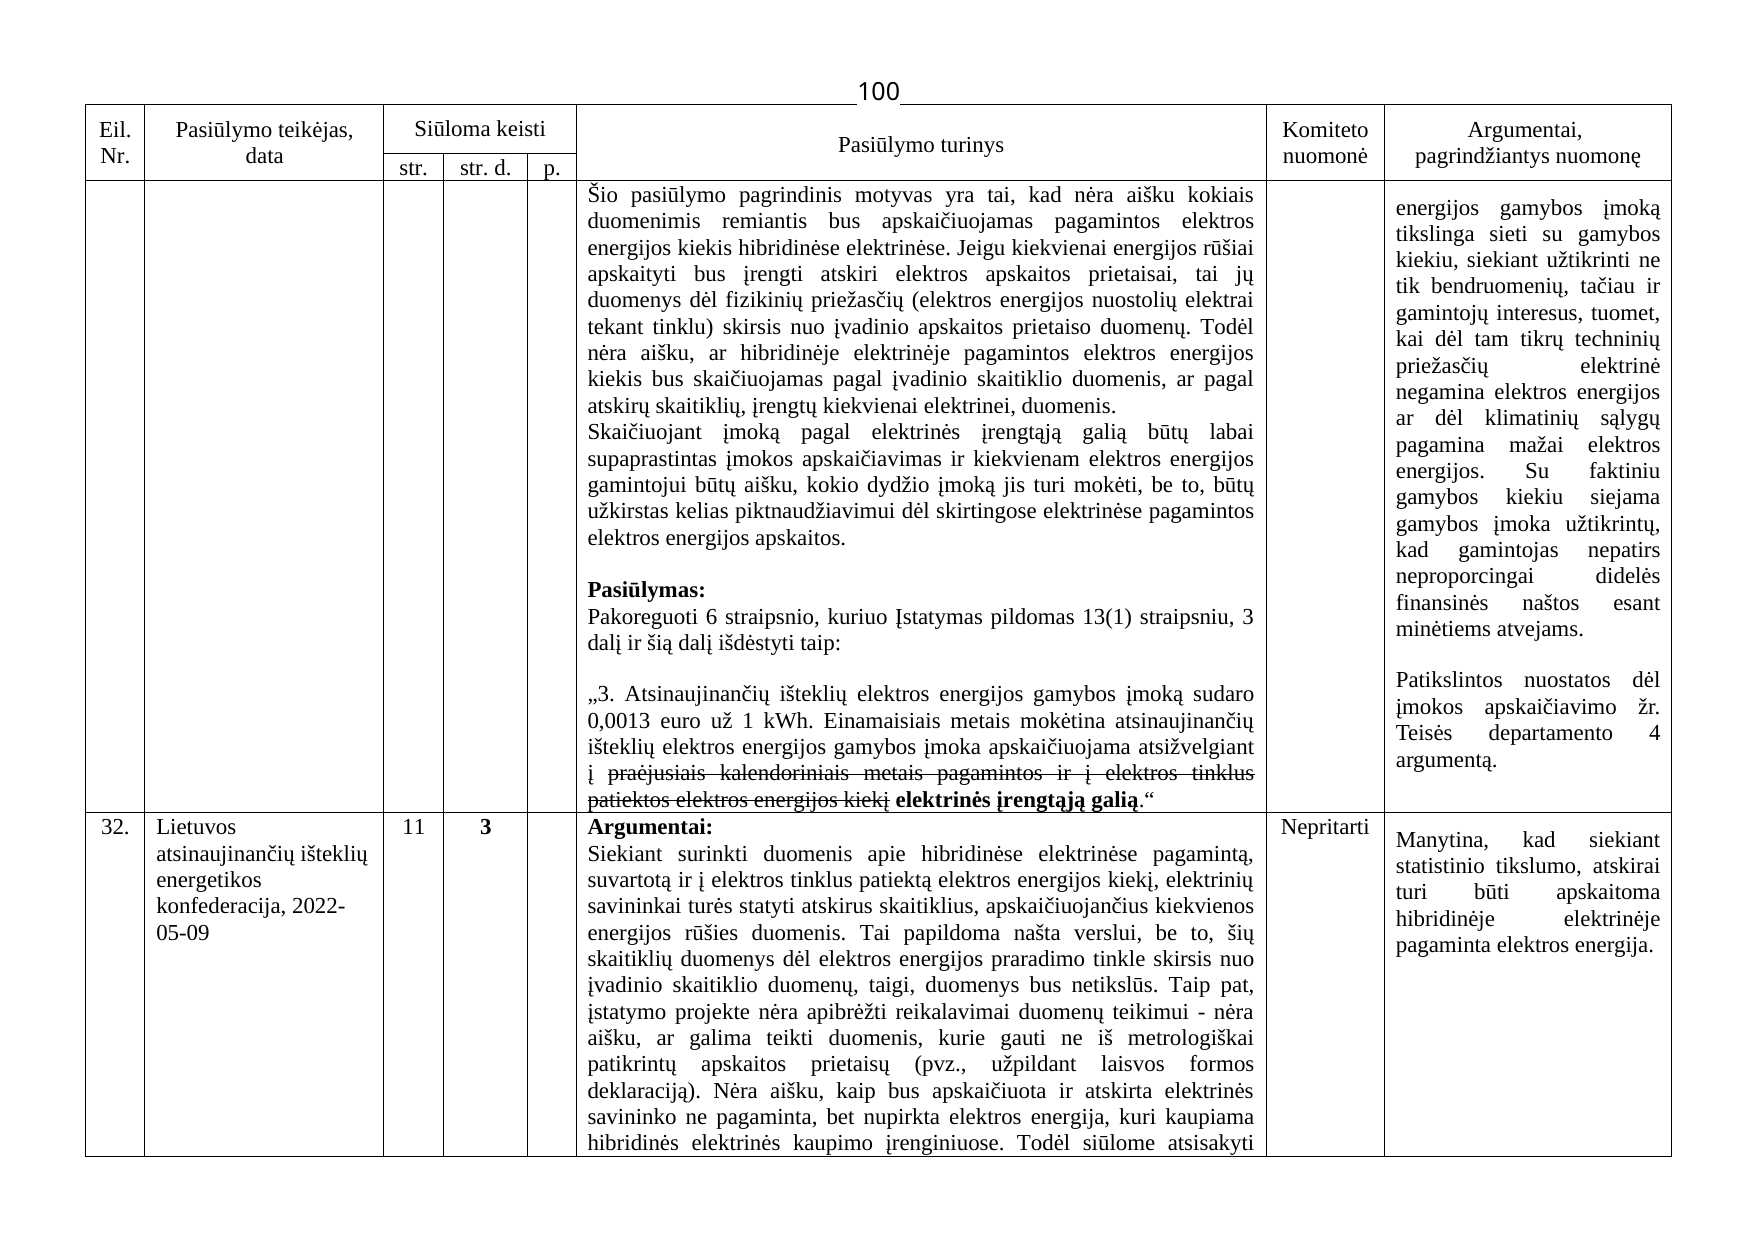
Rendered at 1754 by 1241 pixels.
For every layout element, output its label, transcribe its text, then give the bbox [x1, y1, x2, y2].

table_cell 3 [444, 813, 527, 1156]
table_cell 11 [384, 813, 443, 1156]
table_cell Nepritarti [1267, 813, 1384, 1156]
table_cell Lietuvos atsinaujinančių išteklių energetikos konfederacija, 2022-05-09 [145, 813, 383, 1156]
table_cell str. d. [444, 154, 527, 180]
table_header Pasiūlymo teikėjas, data [145, 105, 383, 180]
table_cell Šio pasiūlymo pagrindinis motyvas yra tai, kad nėra aišku kokiais duomenimis remiantis bus apskaičiuojamas pagamintos elektros energijos kiekis hibridinėse elektrinėse. Jeigu kiekvienai energijos rūšiai apskaityti bus įrengti atskiri elektros apskaitos prietaisai, tai jų duomenys dėl fizikinių priežasčių (elektros energijos nuostolių elektrai tekant tinklu) skirsis nuo įvadinio apskaitos prietaiso duomenų. Todėl nėra aišku, ar hibridinėje elektrinėje pagamintos elektros energijos kiekis bus skaičiuojamas pagal įvadinio skaitiklio duomenis, ar pagal atskirų skaitiklių, įrengtų kiekvienai elektrinei, duomenis. Skaičiuojant įmoką pagal elektrinės įrengtąją galią būtų labai supaprastintas įmokos apskaičiavimas ir kiekvienam elektros energijos gamintojui būtų aišku, kokio dydžio įmoką jis turi mokėti, be to, būtų užkirstas kelias piktnaudžiavimui dėl skirtingose elektrinėse pagamintos elektros energijos apskaitos. Pasiūlymas: Pakoreguoti 6 straipsnio, kuriuo Įstatymas pildomas 13(1) straipsniu, 3 dalį ir šią dalį išdėstyti taip: „3. Atsinaujinančių išteklių elektros energijos gamybos įmoką sudaro 0,0013 euro už 1 kWh. Einamaisiais metais mokėtina atsinaujinančių išteklių elektros energijos gamybos įmoka apskaičiuojama atsižvelgiant į praėjusiais kalendoriniais metais pagamintos ir į elektros tinklus patiektos elektros energijos kiekį elektrinės įrengtąją galią.“ [577, 181, 1266, 812]
table_cell [528, 813, 576, 1156]
table_cell 32. [86, 813, 144, 1156]
table_cell [86, 181, 144, 812]
table_header Argumentai, pagrindžiantys nuomonę [1385, 105, 1671, 180]
table_cell str. [384, 154, 443, 180]
table_header Eil. Nr. [86, 105, 144, 180]
table_header Siūloma keisti [384, 105, 576, 153]
table_cell [528, 181, 576, 812]
table_cell [444, 181, 527, 812]
table_header Pasiūlymo turinys [577, 105, 1266, 180]
table_cell Argumentai: Siekiant surinkti duomenis apie hibridinėse elektrinėse pagamintą, suvartotą ir į elektros tinklus patiektą elektros energijos kiekį, elektrinių savininkai turės statyti atskirus skaitiklius, apskaičiuojančius kiekvienos energijos rūšies duomenis. Tai papildoma našta verslui, be to, šių skaitiklių duomenys dėl elektros energijos praradimo tinkle skirsis nuo įvadinio skaitiklio duomenų, taigi, duomenys bus netikslūs. Taip pat, įstatymo projekte nėra apibrėžti reikalavimai duomenų teikimui - nėra aišku, ar galima teikti duomenis, kurie gauti ne iš metrologiškai patikrintų apskaitos prietaisų (pvz., užpildant laisvos formos deklaraciją). Nėra aišku, kaip bus apskaičiuota ir atskirta elektrinės savininko ne pagaminta, bet nupirkta elektros energija, kuri kaupiama hibridinės elektrinės kaupimo įrenginiuose. Todėl siūlome atsisakyti [577, 813, 1266, 1156]
table_cell [145, 181, 383, 812]
table_cell Manytina, kad siekiant statistinio tikslumo, atskirai turi būti apskaitoma hibridinėje elektrinėje pagaminta elektros energija. [1385, 813, 1671, 1156]
table_cell [1267, 181, 1384, 812]
table_cell p. [528, 154, 576, 180]
table_cell energijos gamybos įmoką tikslinga sieti su gamybos kiekiu, siekiant užtikrinti ne tik bendruomenių, tačiau ir gamintojų interesus, tuomet, kai dėl tam tikrų techninių priežasčių elektrinė negamina elektros energijos ar dėl klimatinių sąlygų pagamina mažai elektros energijos. Su faktiniu gamybos kiekiu siejama gamybos įmoka užtikrintų, kad gamintojas nepatirs neproporcingai didelės finansinės naštos esant minėtiems atvejams. Patikslintos nuostatos dėl įmokos apskaičiavimo žr. Teisės departamento 4 argumentą. [1385, 181, 1671, 812]
table_header Komiteto nuomonė [1267, 105, 1384, 180]
table_cell [384, 181, 443, 812]
